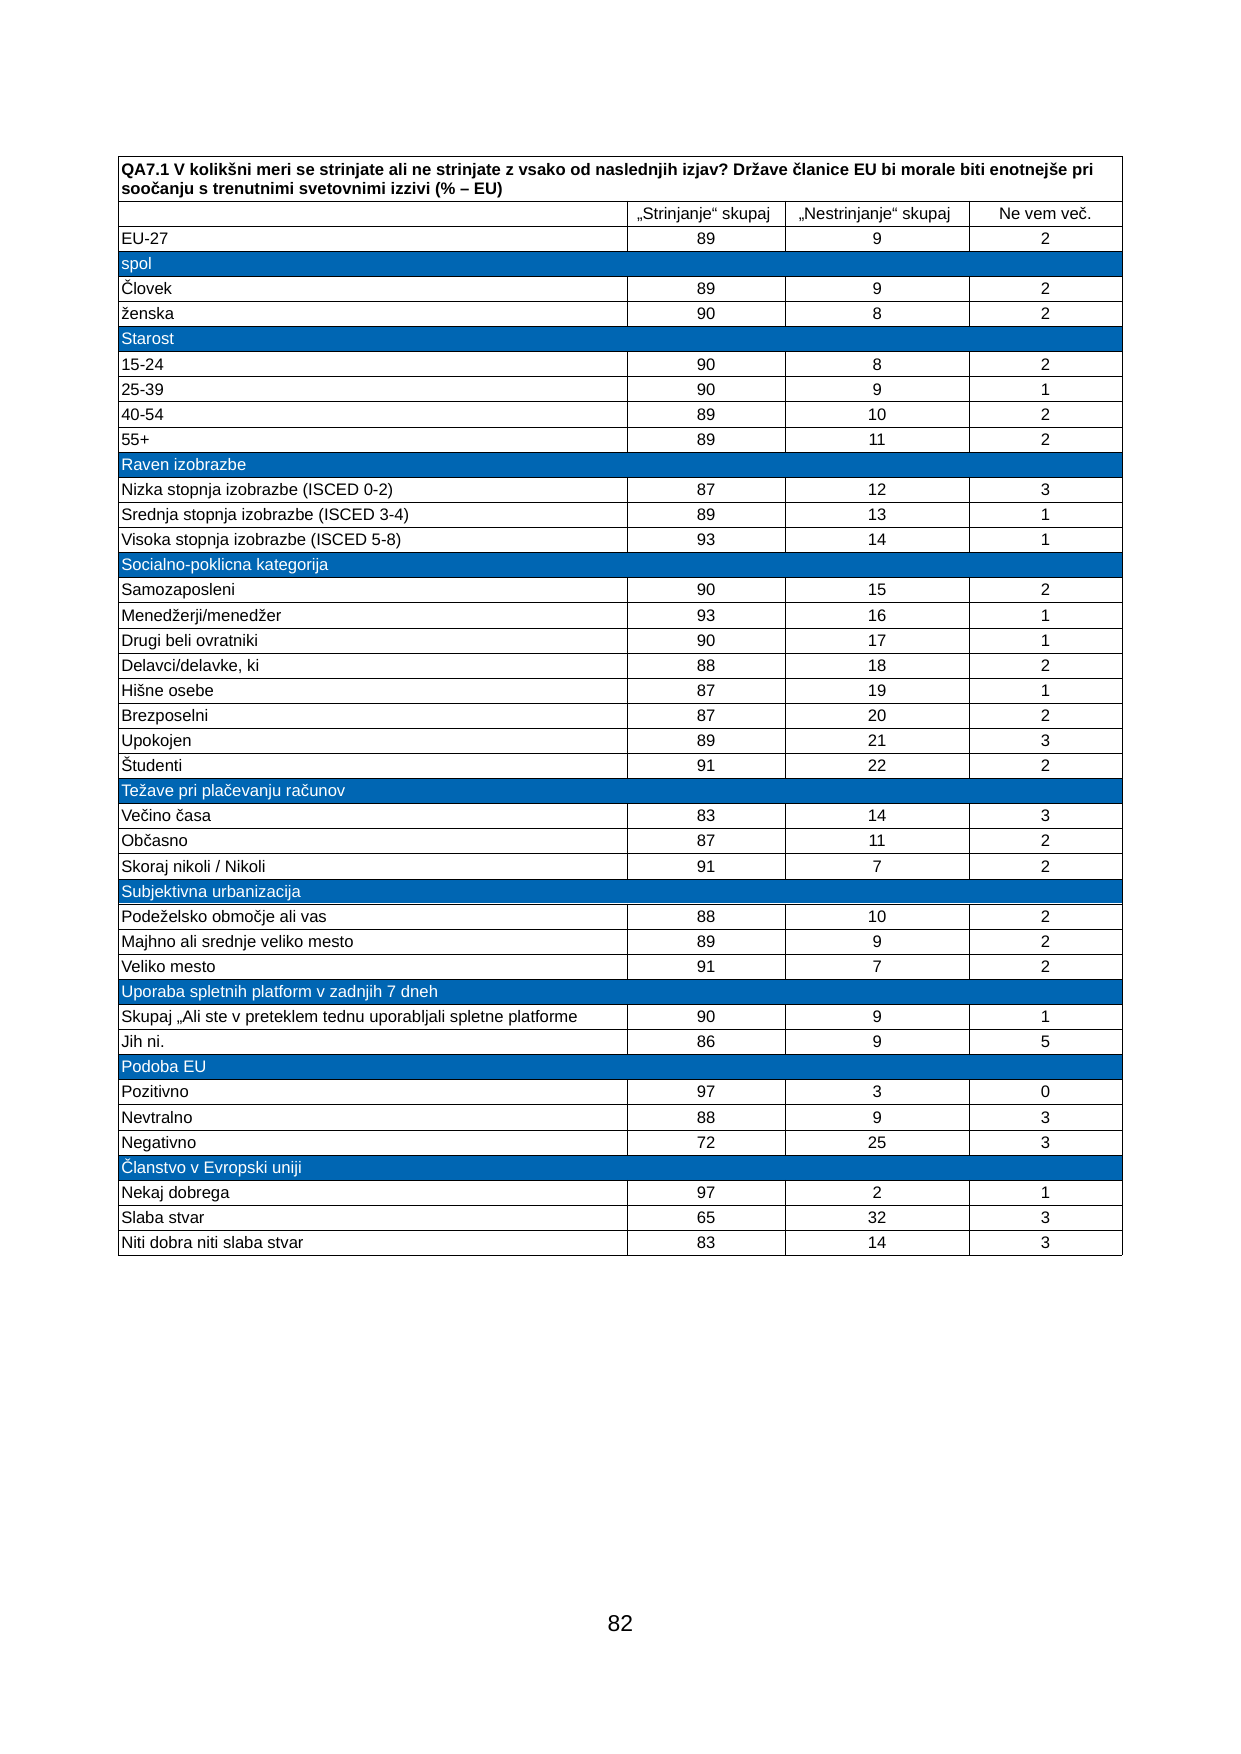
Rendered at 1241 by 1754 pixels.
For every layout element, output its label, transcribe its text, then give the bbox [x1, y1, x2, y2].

table_cell Skoraj nikoli / Nikoli [119, 854, 627, 878]
table_cell EU-27 [119, 227, 627, 251]
table_cell 9 [786, 277, 969, 301]
table_cell 2 [970, 578, 1122, 602]
table_cell 20 [786, 704, 969, 728]
table_cell 2 [970, 754, 1122, 778]
table_cell Nevtralno [119, 1105, 627, 1129]
table_cell Človek [119, 277, 627, 301]
table_cell 2 [970, 428, 1122, 452]
table_cell 22 [786, 754, 969, 778]
table_cell 90 [628, 377, 785, 401]
table_cell 88 [628, 1105, 785, 1129]
table_cell 1 [970, 377, 1122, 401]
table_cell 90 [628, 352, 785, 376]
table_cell 2 [970, 930, 1122, 954]
table_cell 88 [628, 654, 785, 678]
table_cell 2 [970, 905, 1122, 929]
table_cell Slaba stvar [119, 1206, 627, 1230]
table_cell 83 [628, 1231, 785, 1255]
table_cell 2 [970, 277, 1122, 301]
table_header QA7.1 V kolikšni meri se strinjate ali ne strinjate z vsako od naslednjih izjav? Države članice EU bi morale biti enotnejše pri soočanju s trenutnimi svetovnimi izzivi (% – EU) [119, 157, 1122, 201]
table_cell Uporaba spletnih platform v zadnjih 7 dneh [119, 980, 1122, 1004]
table_cell 1 [970, 528, 1122, 552]
table_cell 2 [970, 955, 1122, 979]
table_cell 3 [970, 478, 1122, 502]
table_cell 1 [970, 1005, 1122, 1029]
table_cell 2 [970, 402, 1122, 427]
table_cell 3 [970, 1105, 1122, 1129]
table_cell Upokojen [119, 729, 627, 753]
table_cell 86 [628, 1030, 785, 1054]
table_cell Socialno-poklicna kategorija [119, 553, 1122, 577]
table_cell 1 [970, 629, 1122, 652]
table_cell Ne vem več. [970, 202, 1122, 226]
table_cell Negativno [119, 1131, 627, 1154]
table_cell 12 [786, 478, 969, 502]
table_cell Članstvo v Evropski uniji [119, 1156, 1122, 1180]
table_cell 9 [786, 227, 969, 251]
table_cell 2 [970, 829, 1122, 853]
table_cell 1 [970, 503, 1122, 527]
table_cell 87 [628, 478, 785, 502]
table_cell 2 [786, 1181, 969, 1205]
table_cell Podoba EU [119, 1055, 1122, 1079]
table_cell 87 [628, 829, 785, 853]
table_cell Skupaj „Ali ste v preteklem tednu uporabljali spletne platforme [119, 1005, 627, 1029]
table_cell 90 [628, 302, 785, 326]
table_cell Pozitivno [119, 1080, 627, 1104]
table_cell 9 [786, 1105, 969, 1129]
table_cell 3 [970, 1131, 1122, 1154]
table_cell 3 [970, 1231, 1122, 1255]
table_cell 19 [786, 679, 969, 703]
table_cell 89 [628, 227, 785, 251]
table_cell 7 [786, 955, 969, 979]
table_cell 93 [628, 528, 785, 552]
table_cell 3 [786, 1080, 969, 1104]
table_cell 2 [970, 352, 1122, 376]
table_cell Hišne osebe [119, 679, 627, 703]
table_cell 9 [786, 1030, 969, 1054]
table_cell 89 [628, 428, 785, 452]
table_cell 2 [970, 654, 1122, 678]
table_cell 83 [628, 804, 785, 828]
table_cell 10 [786, 905, 969, 929]
table_cell 7 [786, 854, 969, 878]
table_cell 16 [786, 603, 969, 627]
table_cell 90 [628, 1005, 785, 1029]
table_cell 13 [786, 503, 969, 527]
table_cell 93 [628, 603, 785, 627]
table_cell 89 [628, 930, 785, 954]
table_cell 90 [628, 578, 785, 602]
table_cell spol [119, 252, 1122, 276]
table_cell 10 [786, 402, 969, 427]
table_cell 89 [628, 402, 785, 427]
table_cell 88 [628, 905, 785, 929]
table_cell 0 [970, 1080, 1122, 1104]
table_cell 2 [970, 854, 1122, 878]
table_cell Menedžerji/menedžer [119, 603, 627, 627]
table_cell 15 [786, 578, 969, 602]
table_cell 21 [786, 729, 969, 753]
table_cell 2 [970, 227, 1122, 251]
table_cell Težave pri plačevanju računov [119, 779, 1122, 803]
table_cell 25-39 [119, 377, 627, 401]
table_cell 5 [970, 1030, 1122, 1054]
table_cell 14 [786, 804, 969, 828]
table_cell 3 [970, 729, 1122, 753]
table_cell Občasno [119, 829, 627, 853]
table_cell 72 [628, 1131, 785, 1154]
table_cell 65 [628, 1206, 785, 1230]
table_cell [119, 202, 627, 226]
table_cell 2 [970, 704, 1122, 728]
table_cell 9 [786, 930, 969, 954]
table_cell 87 [628, 679, 785, 703]
table_cell 89 [628, 729, 785, 753]
table_cell 1 [970, 603, 1122, 627]
table_cell Visoka stopnja izobrazbe (ISCED 5-8) [119, 528, 627, 552]
table_cell Veliko mesto [119, 955, 627, 979]
table_cell Subjektivna urbanizacija [119, 880, 1122, 903]
table_cell 91 [628, 754, 785, 778]
table_cell 97 [628, 1080, 785, 1104]
table_cell 9 [786, 1005, 969, 1029]
table_cell Študenti [119, 754, 627, 778]
table_cell 8 [786, 302, 969, 326]
table_cell 32 [786, 1206, 969, 1230]
table_cell 1 [970, 679, 1122, 703]
table_cell 89 [628, 277, 785, 301]
table_cell 91 [628, 854, 785, 878]
table_cell Jih ni. [119, 1030, 627, 1054]
table_cell „Strinjanje“ skupaj [628, 202, 785, 226]
table_cell 9 [786, 377, 969, 401]
table_cell 8 [786, 352, 969, 376]
table_cell 1 [970, 1181, 1122, 1205]
table_cell Srednja stopnja izobrazbe (ISCED 3-4) [119, 503, 627, 527]
table_cell 17 [786, 629, 969, 652]
table_cell 11 [786, 829, 969, 853]
table_cell 87 [628, 704, 785, 728]
table_cell 3 [970, 1206, 1122, 1230]
table_cell 91 [628, 955, 785, 979]
table_cell 89 [628, 503, 785, 527]
table_cell Nizka stopnja izobrazbe (ISCED 0-2) [119, 478, 627, 502]
table_cell Brezposelni [119, 704, 627, 728]
table_cell 14 [786, 1231, 969, 1255]
table_cell ženska [119, 302, 627, 326]
table_cell Raven izobrazbe [119, 453, 1122, 477]
table_cell „Nestrinjanje“ skupaj [786, 202, 969, 226]
table_cell Večino časa [119, 804, 627, 828]
table_cell Podeželsko območje ali vas [119, 905, 627, 929]
table_cell 25 [786, 1131, 969, 1154]
table_cell Niti dobra niti slaba stvar [119, 1231, 627, 1255]
table_cell 90 [628, 629, 785, 652]
table_cell Delavci/delavke, ki [119, 654, 627, 678]
table_cell 97 [628, 1181, 785, 1205]
table_cell 3 [970, 804, 1122, 828]
table_cell Nekaj dobrega [119, 1181, 627, 1205]
table_cell Samozaposleni [119, 578, 627, 602]
table_cell 40-54 [119, 402, 627, 427]
table_cell Majhno ali srednje veliko mesto [119, 930, 627, 954]
table_cell 11 [786, 428, 969, 452]
table_cell 15-24 [119, 352, 627, 376]
table_cell 14 [786, 528, 969, 552]
table_cell Starost [119, 327, 1122, 351]
table_cell Drugi beli ovratniki [119, 629, 627, 652]
table_cell 55+ [119, 428, 627, 452]
table_cell 18 [786, 654, 969, 678]
table_cell 2 [970, 302, 1122, 326]
